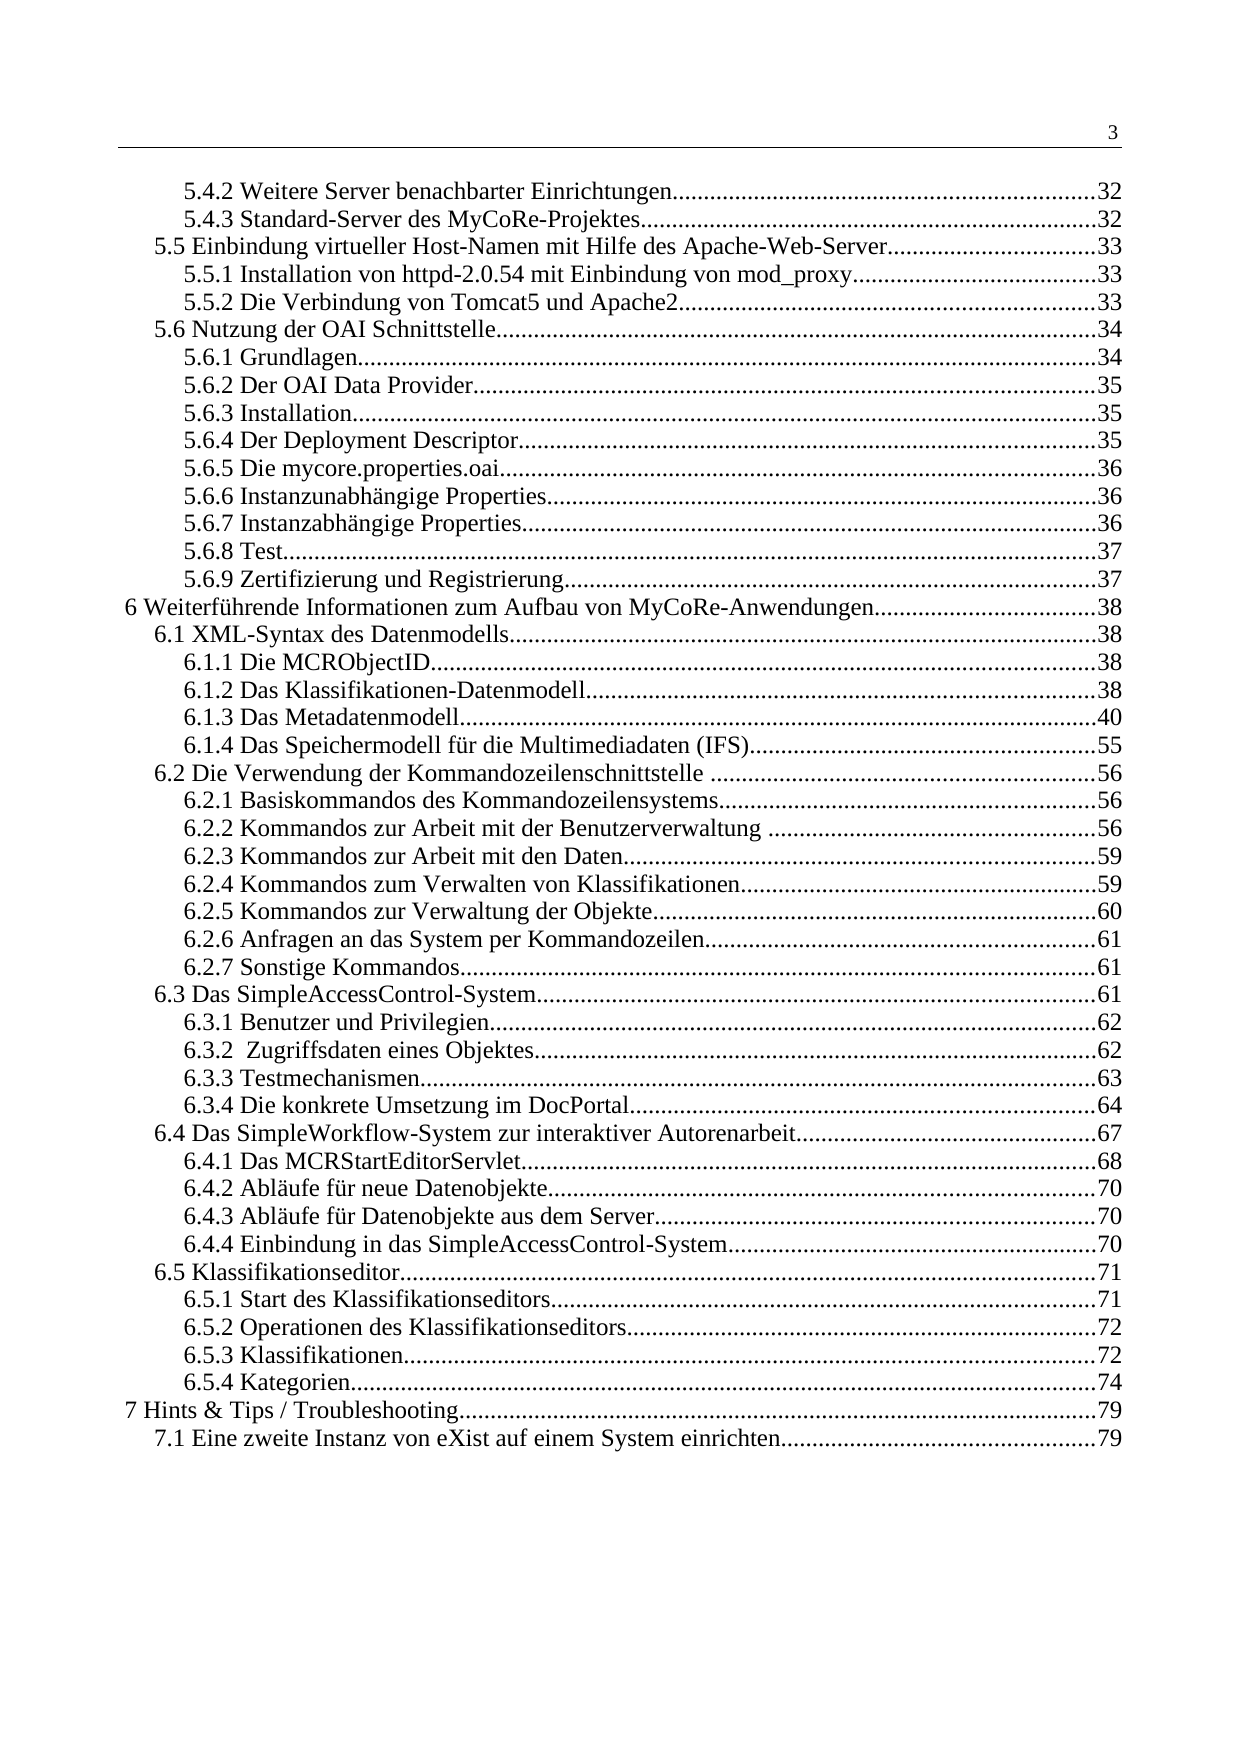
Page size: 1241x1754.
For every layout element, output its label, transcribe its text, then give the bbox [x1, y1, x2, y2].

text 6.1.3 Das Metadatenmodell 40 [177, 703, 1122, 731]
text 6.4 Das SimpleWorkflow-System zur interaktiver Autorenarbeit 67 [148, 1119, 1122, 1147]
text 5.6.5 Die mycore.properties.oai 36 [177, 454, 1122, 482]
text 5.6.3 Installation 35 [177, 399, 1122, 426]
text 6.2.2 Kommandos zur Arbeit mit der Benutzerverwaltung 56 [177, 814, 1122, 842]
text 5.6.4 Der Deployment Descriptor 35 [177, 426, 1122, 454]
text 6.3.3 Testmechanismen 63 [177, 1064, 1122, 1091]
text 5.6.1 Grundlagen 34 [177, 343, 1122, 371]
text 5.5.1 Installation von httpd-2.0.54 mit Einbindung von mod_proxy 33 [177, 260, 1122, 288]
text 5.6.6 Instanzunabhängige Properties 36 [177, 482, 1122, 509]
text 6.3.4 Die konkrete Umsetzung im DocPortal 64 [177, 1091, 1122, 1119]
text 6.4.4 Einbindung in das SimpleAccessControl-System 70 [177, 1230, 1122, 1258]
text 5.6 Nutzung der OAI Schnittstelle 34 [148, 316, 1122, 343]
text 5.6.7 Instanzabhängige Properties 36 [177, 509, 1122, 537]
text 5.4.2 Weitere Server benachbarter Einrichtungen 32 [177, 177, 1122, 205]
text 6 Weiterführende Informationen zum Aufbau von MyCoRe-Anwendungen 38 [118, 593, 1122, 620]
text 6.3 Das SimpleAccessControl-System 61 [148, 981, 1122, 1008]
text 6.5.3 Klassifikationen 72 [177, 1341, 1122, 1368]
text 5.5.2 Die Verbindung von Tomcat5 und Apache2 33 [177, 288, 1122, 316]
text 6.2.3 Kommandos zur Arbeit mit den Daten 59 [177, 842, 1122, 870]
text 6.1.1 Die MCRObjectID 38 [177, 648, 1122, 676]
text 5.6.9 Zertifizierung und Registrierung 37 [177, 565, 1122, 593]
text 6.5 Klassifikationseditor 71 [148, 1258, 1122, 1285]
text 5.6.2 Der OAI Data Provider 35 [177, 371, 1122, 399]
text 6.2 Die Verwendung der Kommandozeilenschnittstelle 56 [148, 759, 1122, 787]
text 6.4.3 Abläufe für Datenobjekte aus dem Server 70 [177, 1202, 1122, 1230]
text 6.4.1 Das MCRStartEditorServlet 68 [177, 1147, 1122, 1174]
text 6.3.2 Zugriffsdaten eines Objektes 62 [177, 1036, 1122, 1064]
text 5.5 Einbindung virtueller Host-Namen mit Hilfe des Apache-Web-Server 33 [148, 232, 1122, 260]
text 6.2.7 Sonstige Kommandos 61 [177, 953, 1122, 981]
text 6.2.4 Kommandos zum Verwalten von Klassifikationen 59 [177, 870, 1122, 897]
text 6.2.1 Basiskommandos des Kommandozeilensystems 56 [177, 787, 1122, 814]
text 7.1 Eine zweite Instanz von eXist auf einem System einrichten 79 [148, 1424, 1122, 1452]
text 6.5.4 Kategorien 74 [177, 1368, 1122, 1396]
text 6.2.5 Kommandos zur Verwaltung der Objekte 60 [177, 897, 1122, 925]
text 7 Hints & Tips / Troubleshooting 79 [118, 1396, 1122, 1424]
text 6.4.2 Abläufe für neue Datenobjekte 70 [177, 1174, 1122, 1202]
text 6.3.1 Benutzer und Privilegien 62 [177, 1008, 1122, 1036]
text 6.1.4 Das Speichermodell für die Multimediadaten (IFS) 55 [177, 731, 1122, 759]
text 6.1 XML-Syntax des Datenmodells 38 [148, 620, 1122, 648]
text 6.5.2 Operationen des Klassifikationseditors 72 [177, 1313, 1122, 1341]
text 5.4.3 Standard-Server des MyCoRe-Projektes 32 [177, 205, 1122, 232]
text 6.5.1 Start des Klassifikationseditors 71 [177, 1285, 1122, 1313]
text 6.2.6 Anfragen an das System per Kommandozeilen 61 [177, 925, 1122, 953]
text 6.1.2 Das Klassifikationen-Datenmodell 38 [177, 676, 1122, 703]
text 5.6.8 Test 37 [177, 537, 1122, 565]
